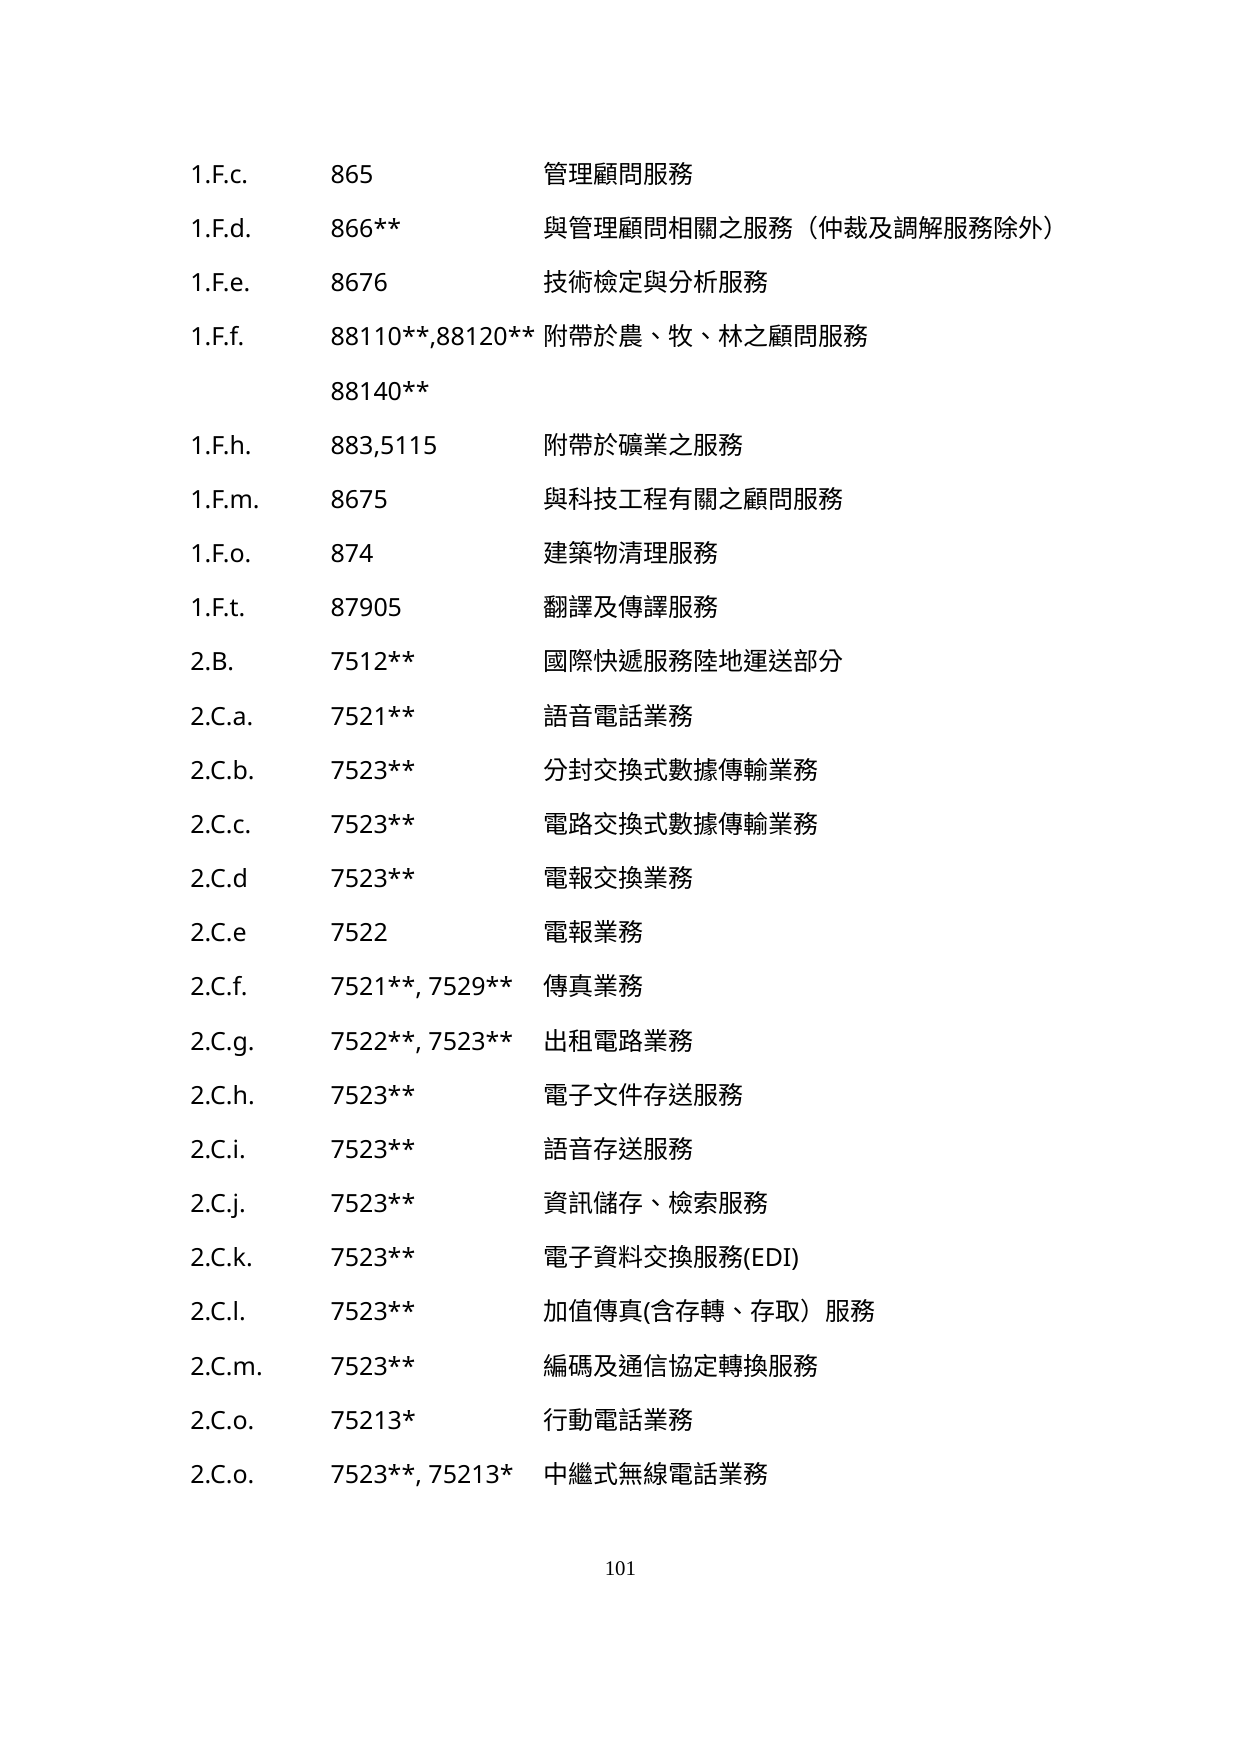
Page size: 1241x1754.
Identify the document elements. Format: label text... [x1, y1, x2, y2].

table_cell 866** [328, 204, 540, 258]
table_cell 傳真業務 [540, 963, 1128, 1017]
table_cell 2.C.b. [187, 746, 327, 800]
table_cell 1.F.t. [187, 583, 327, 637]
table_cell 電報交換業務 [540, 854, 1128, 908]
table_cell 865 [328, 150, 540, 204]
table_cell 874 [328, 529, 540, 583]
table_cell 2.C.o. [187, 1396, 327, 1450]
table_cell 與管理顧問相關之服務（仲裁及調解服務除外） [540, 204, 1128, 258]
table_cell 加值傳真(含存轉、存取）服務 [540, 1288, 1128, 1342]
table_cell 行動電話業務 [540, 1396, 1128, 1450]
table_cell 編碼及通信協定轉換服務 [540, 1342, 1128, 1396]
table_cell 2.C.m. [187, 1342, 327, 1396]
table_cell 2.C.j. [187, 1179, 327, 1233]
table_cell 2.C.o. [187, 1450, 327, 1504]
table_cell 2.C.f. [187, 963, 327, 1017]
table_cell 2.C.i. [187, 1125, 327, 1179]
table_cell 7523** [328, 800, 540, 854]
table_cell 8676 [328, 258, 540, 312]
table_cell 語音存送服務 [540, 1125, 1128, 1179]
table_cell 電子文件存送服務 [540, 1071, 1128, 1125]
table_cell 資訊儲存、檢索服務 [540, 1179, 1128, 1233]
table_cell 2.B. [187, 638, 327, 692]
table_cell 7523**, 75213* [328, 1450, 540, 1504]
table_cell 88110**,88120** 88140** [328, 313, 540, 421]
table_cell 7523** [328, 1071, 540, 1125]
table_cell 1.F.c. [187, 150, 327, 204]
table_cell 2.C.l. [187, 1288, 327, 1342]
table_cell 7523** [328, 1233, 540, 1287]
table_cell 87905 [328, 583, 540, 637]
table_cell 與科技工程有關之顧問服務 [540, 475, 1128, 529]
table_cell 1.F.m. [187, 475, 327, 529]
table_cell 電路交換式數據傳輸業務 [540, 800, 1128, 854]
table_cell 1.F.f. [187, 313, 327, 421]
table_cell 國際快遞服務陸地運送部分 [540, 638, 1128, 692]
table_cell 電子資料交換服務(EDI) [540, 1233, 1128, 1287]
table_cell 附帶於農、牧、林之顧問服務 [540, 313, 1128, 421]
table_cell 翻譯及傳譯服務 [540, 583, 1128, 637]
table_cell 7523** [328, 854, 540, 908]
table_cell 7521** [328, 692, 540, 746]
table_cell 7523** [328, 746, 540, 800]
table_cell 7522**, 7523** [328, 1017, 540, 1071]
table_cell 8675 [328, 475, 540, 529]
table_cell 2.C.e [187, 908, 327, 962]
table_cell 管理顧問服務 [540, 150, 1128, 204]
table_cell 建築物清理服務 [540, 529, 1128, 583]
table_cell 2.C.g. [187, 1017, 327, 1071]
table_cell 2.C.d [187, 854, 327, 908]
table_cell 7512** [328, 638, 540, 692]
table_cell 電報業務 [540, 908, 1128, 962]
table_cell 1.F.e. [187, 258, 327, 312]
table_cell 7523** [328, 1179, 540, 1233]
table_cell 2.C.c. [187, 800, 327, 854]
table_cell 出租電路業務 [540, 1017, 1128, 1071]
table_cell 7521**, 7529** [328, 963, 540, 1017]
table_cell 883,5115 [328, 421, 540, 475]
table_cell 1.F.h. [187, 421, 327, 475]
table_cell 中繼式無線電話業務 [540, 1450, 1128, 1504]
table_cell 1.F.d. [187, 204, 327, 258]
table_cell 7523** [328, 1288, 540, 1342]
table_cell 75213* [328, 1396, 540, 1450]
table_cell 2.C.k. [187, 1233, 327, 1287]
table_cell 7523** [328, 1342, 540, 1396]
table_cell 7522 [328, 908, 540, 962]
table_cell 2.C.a. [187, 692, 327, 746]
table_cell 附帶於礦業之服務 [540, 421, 1128, 475]
table_cell 7523** [328, 1125, 540, 1179]
table_cell 技術檢定與分析服務 [540, 258, 1128, 312]
table_cell 語音電話業務 [540, 692, 1128, 746]
table_cell 1.F.o. [187, 529, 327, 583]
table_cell 2.C.h. [187, 1071, 327, 1125]
table_cell 分封交換式數據傳輸業務 [540, 746, 1128, 800]
